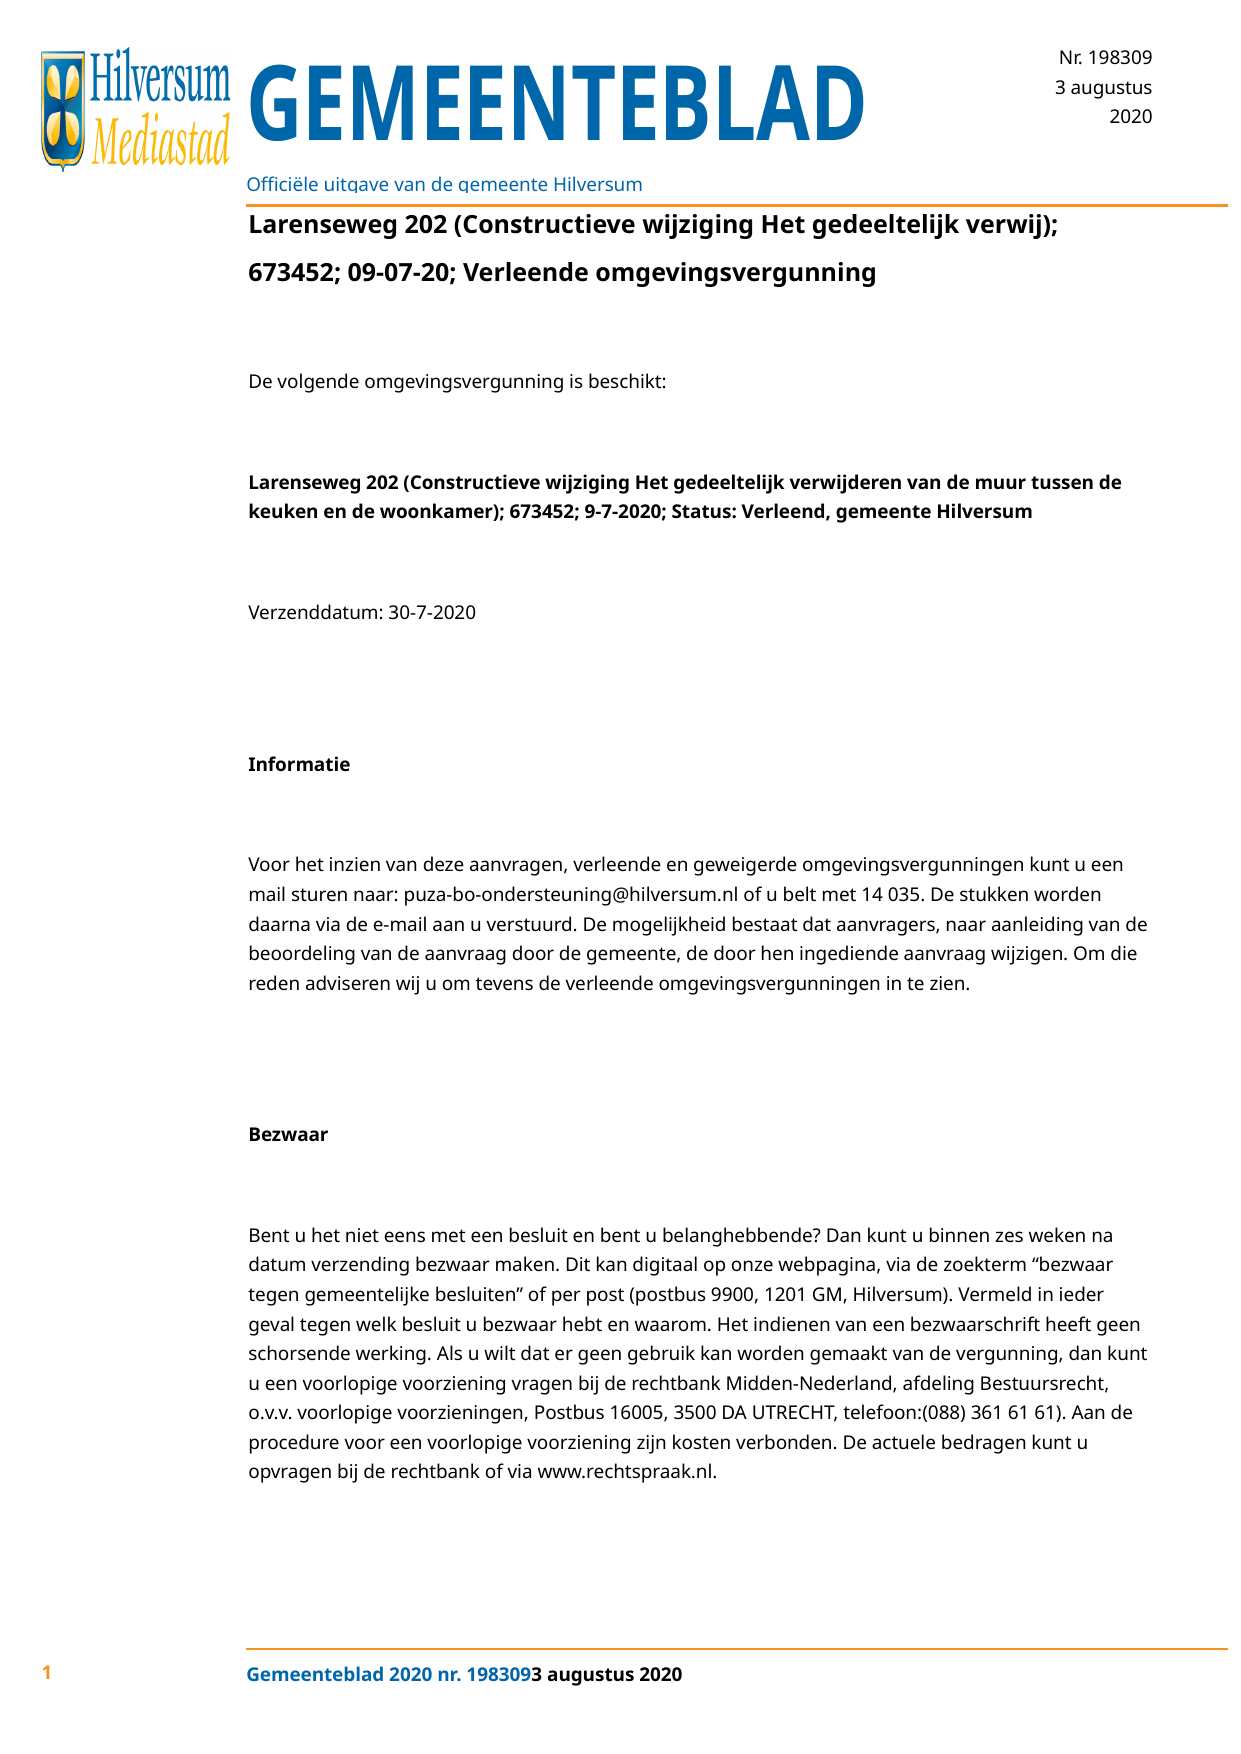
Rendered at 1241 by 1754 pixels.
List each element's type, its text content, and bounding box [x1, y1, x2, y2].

text Larenseweg 202 (Constructieve wijziging Het gedeeltelijk verwijderen van de muur tussen de keuken en de woonkamer); 673452; 9-7-2020; Status: Verleend, gemeente Hilversum [248, 469, 1152, 524]
text De volgende omgevingsvergunning is beschikt: [248, 368, 1152, 394]
text Bent u het niet eens met een besluit en bent u belanghebbende? Dan kunt u binnen zes weken na datum verzending bezwaar maken. Dit kan digitaal op onze webpagina, via de zoekterm “bezwaar tegen gemeentelijke besluiten” of per post (postbus 9900, 1201 GM, Hilversum). Vermeld in ieder geval tegen welk besluit u bezwaar hebt en waarom. Het indienen van een bezwaarschrift heeft geen schorsende werking. Als u wilt dat er geen gebruik kan worden gemaakt van de vergunning, dan kunt u een voorlopige voorziening vragen bij de rechtbank Midden-Nederland, afdeling Bestuursrecht, o.v.v. voorlopige voorzieningen, Postbus 16005, 3500 DA UTRECHT, telefoon:(088) 361 61 61). Aan de procedure voor een voorlopige voorziening zijn kosten verbonden. De actuele bedragen kunt u opvragen bij de rechtbank of via www.rechtspraak.nl. [248, 1222, 1152, 1484]
text Verzenddatum: 30-7-2020 [248, 599, 1152, 625]
text Bezwaar [248, 1121, 1152, 1147]
text Larenseweg 202 (Constructieve wijziging Het gedeeltelijk verwij); 673452; 09-07-20; Verleende omgevingsvergunning [248, 207, 1152, 288]
text Voor het inzien van deze aanvragen, verleende en geweigerde omgevingsvergunningen kunt u een mail sturen naar: puza-bo-ondersteuning@hilversum.nl of u belt met 14 035. De stukken worden daarna via de e-mail aan u verstuurd. De mogelijkheid bestaat dat aanvragers, naar aanleiding van de beoordeling van de aanvraag door de gemeente, de door hen ingediende aanvraag wijzigen. Om die reden adviseren wij u om tevens de verleende omgevingsvergunningen in te zien. [248, 852, 1152, 996]
text Informatie [248, 751, 1152, 777]
picture [41, 47, 231, 172]
